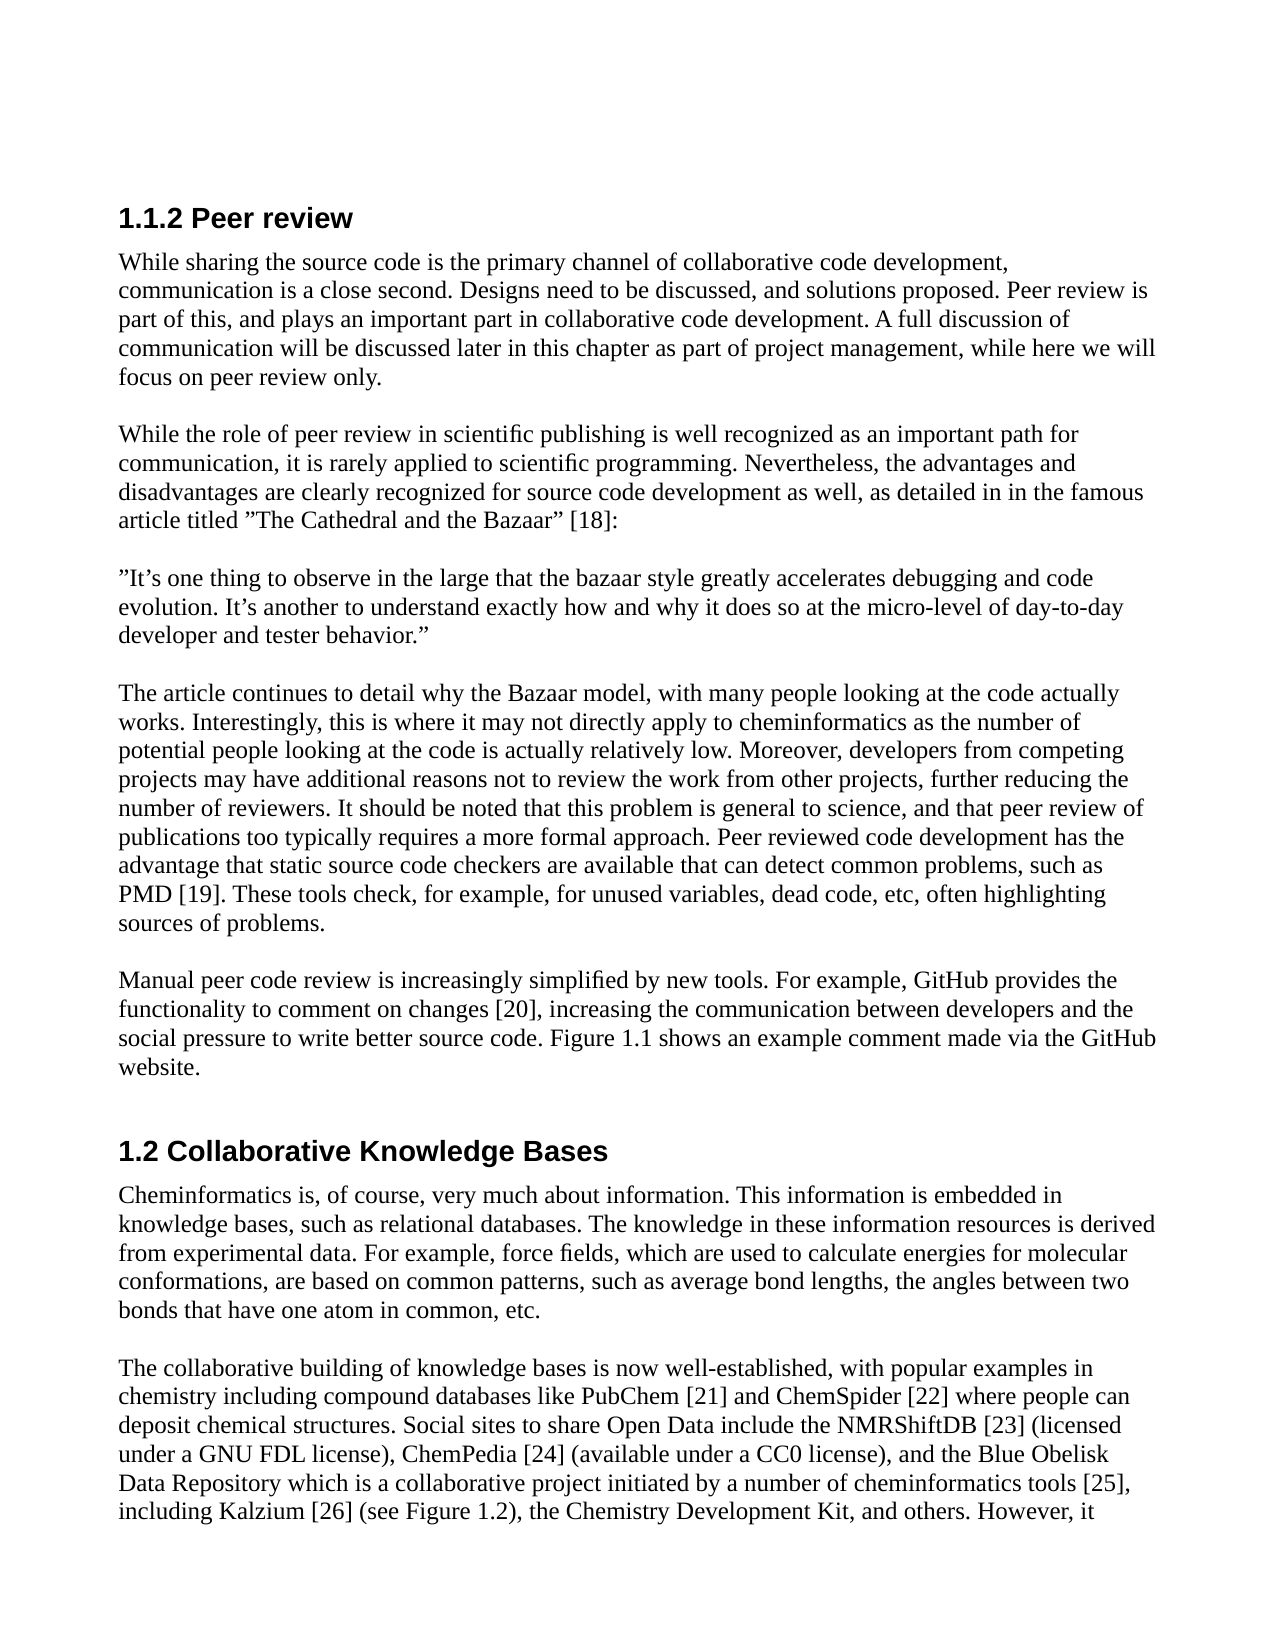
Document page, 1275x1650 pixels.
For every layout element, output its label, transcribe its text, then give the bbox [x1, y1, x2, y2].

text ”It’s one thing to observe in the large that the bazaar style greatly accelerates debugging and code evolution. It’s another to understand exactly how and why it does so at the micro-level of day-to-day developer and tester behavior.” [118, 563, 1157, 649]
text While sharing the source code is the primary channel of collaborative code development, communication is a close second. Designs need to be discussed, and solutions proposed. Peer review is part of this, and plays an important part in collaborative code development. A full discussion of communication will be discussed later in this chapter as part of project management, while here we will focus on peer review only. [118, 247, 1157, 390]
text Cheminformatics is, of course, very much about information. This information is embedded in knowledge bases, such as relational databases. The knowledge in these information resources is derived from experimental data. For example, force ﬁelds, which are used to calculate energies for molecular conformations, are based on common patterns, such as average bond lengths, the angles between two bonds that have one atom in common, etc. [118, 1180, 1157, 1324]
text The collaborative building of knowledge bases is now well-established, with popular examples in chemistry including compound databases like PubChem [21] and ChemSpider [22] where people can deposit chemical structures. Social sites to share Open Data include the NMRShiftDB [23] (licensed under a GNU FDL license), ChemPedia [24] (available under a CC0 license), and the Blue Obelisk Data Repository which is a collaborative project initiated by a number of cheminformatics tools [25], including Kalzium [26] (see Figure 1.2), the Chemistry Development Kit, and others. However, it [118, 1353, 1157, 1525]
text While the role of peer review in scientiﬁc publishing is well recognized as an important path for communication, it is rarely applied to scientiﬁc programming. Nevertheless, the advantages and disadvantages are clearly recognized for source code development as well, as detailed in in the famous article titled ”The Cathedral and the Bazaar” [18]: [118, 419, 1157, 534]
text The article continues to detail why the Bazaar model, with many people looking at the code actually works. Interestingly, this is where it may not directly apply to cheminformatics as the number of potential people looking at the code is actually relatively low. Moreover, developers from competing projects may have additional reasons not to review the work from other projects, further reducing the number of reviewers. It should be noted that this problem is general to science, and that peer review of publications too typically requires a more formal approach. Peer reviewed code development has the advantage that static source code checkers are available that can detect common problems, such as PMD [19]. These tools check, for example, for unused variables, dead code, etc, often highlighting sources of problems. [118, 678, 1157, 937]
subtitle 1.1.2 Peer review [118, 201, 1157, 234]
subtitle 1.2 Collaborative Knowledge Bases [118, 1134, 1157, 1168]
text Manual peer code review is increasingly simpliﬁed by new tools. For example, GitHub provides the functionality to comment on changes [20], increasing the communication between developers and the social pressure to write better source code. Figure 1.1 shows an example comment made via the GitHub website. [118, 965, 1157, 1080]
